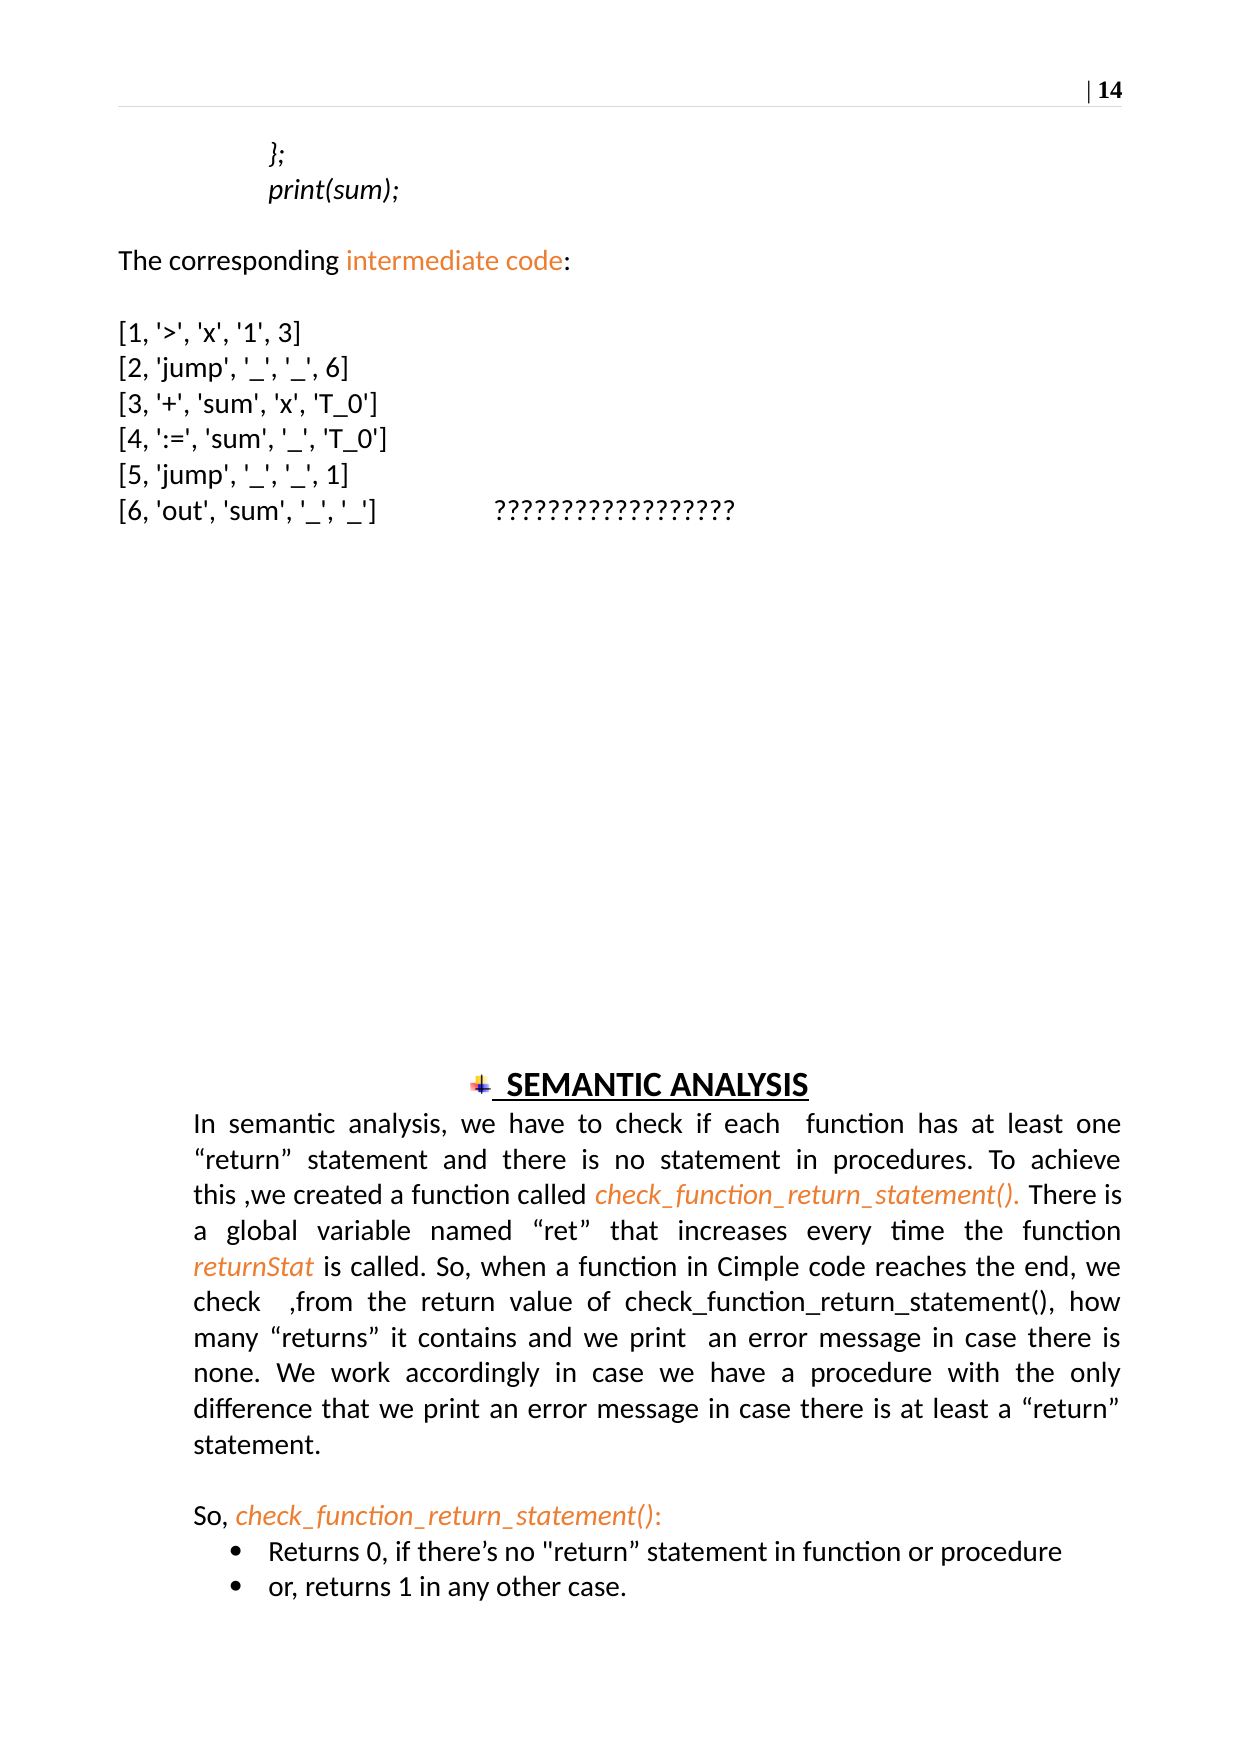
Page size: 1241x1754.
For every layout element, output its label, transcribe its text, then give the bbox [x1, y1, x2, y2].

list or, returns 1 in any other case. [231, 1568, 1122, 1604]
text [6, 'out', 'sum', '_', '_'] ?????????????????? [118, 492, 1122, 527]
list SEMANTIC ANALYSIS [156, 1062, 1122, 1105]
text print(sum); [118, 171, 1122, 207]
list Returns 0, if there’s no "return” statement in function or procedure [231, 1533, 1122, 1568]
text [1, '>', 'x', '1', 3] [118, 314, 1122, 349]
text [4, ':=', 'sum', '_', 'T_0'] [118, 421, 1122, 456]
text }; [118, 136, 1122, 171]
text In semantic analysis, we have to check if each function has at least one “return” statement and there is no statement in procedures. To achieve this ,we created a function called check_function_return_statement(). There is a global variable named “ret” that increases every time the function returnStat is called. So, when a function in Cimple code reaches the end, we check ,from the return value of check_function_return_statement(), how many “returns” it contains and we print an error message in case there is none. We work accordingly in case we have a procedure with the only difference that we print an error message in case there is at least a “return” statement. [193, 1105, 1122, 1461]
text [5, 'jump', '_', '_', 1] [118, 456, 1122, 492]
text [3, '+', 'sum', 'x', 'T_0'] [118, 385, 1122, 421]
text So, check_function_return_statement(): [193, 1497, 1122, 1533]
text The corresponding intermediate code: [118, 242, 1122, 278]
text [2, 'jump', '_', '_', 6] [118, 349, 1122, 385]
